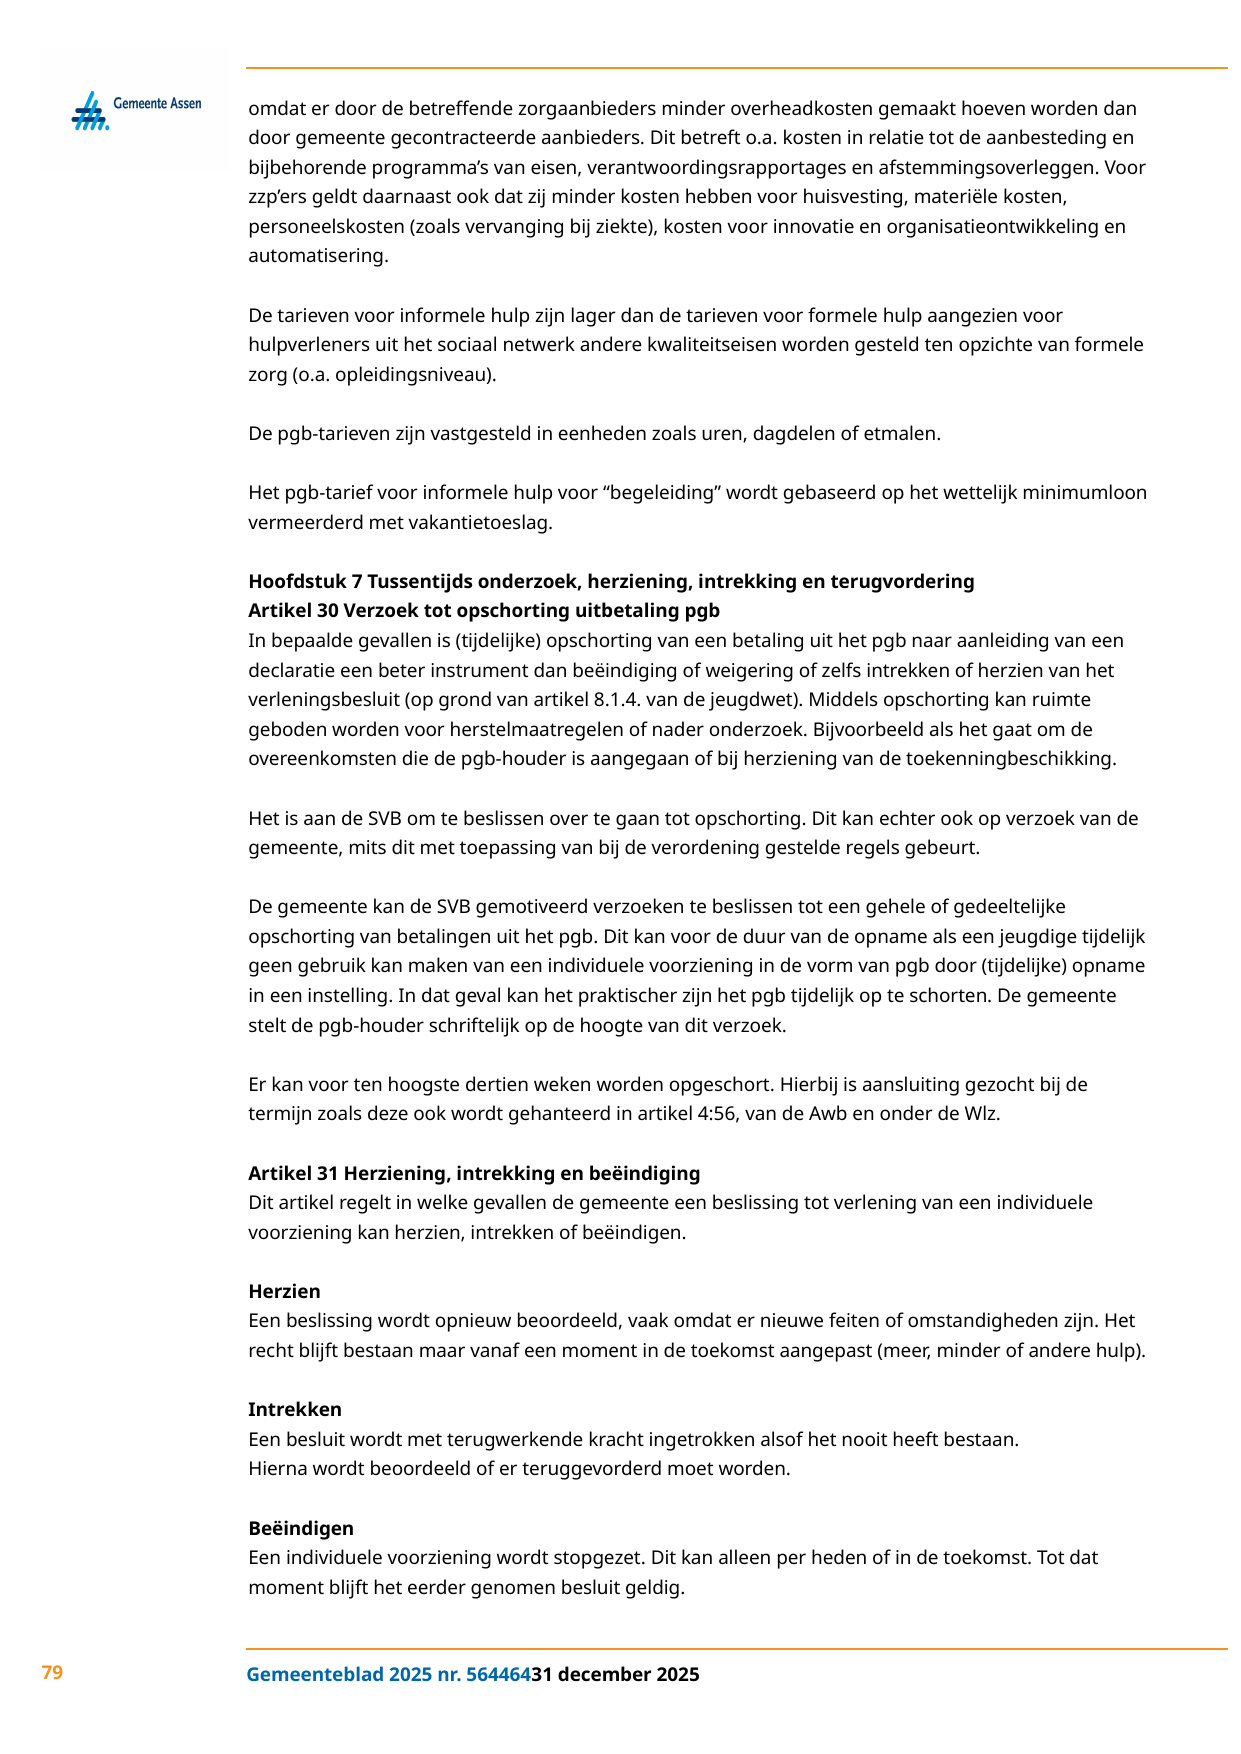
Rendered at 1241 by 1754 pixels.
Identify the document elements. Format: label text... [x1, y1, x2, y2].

text In bepaalde gevallen is (tijdelijke) opschorting van een betaling uit het pgb naar aanleiding van een declaratie een beter instrument dan beëindiging of weigering of zelfs intrekken of herzien van het verleningsbesluit (op grond van artikel 8.1.4. van de jeugdwet). Middels opschorting kan ruimte geboden worden voor herstelmaatregelen of nader onderzoek. Bijvoorbeeld als het gaat om de overeenkomsten die de pgb-houder is aangegaan of bij herziening van de toekenningbeschikking. [248, 627, 1152, 771]
text Dit artikel regelt in welke gevallen de gemeente een beslissing tot verlening van een individuele voorziening kan herzien, intrekken of beëindigen. [248, 1189, 1152, 1245]
text omdat er door de betreffende zorgaanbieders minder overheadkosten gemaakt hoeven worden dan door gemeente gecontracteerde aanbieders. Dit betreft o.a. kosten in relatie tot de aanbesteding en bijbehorende programma’s van eisen, verantwoordingsrapportages en afstemmingsoverleggen. Voor zzp’ers geldt daarnaast ook dat zij minder kosten hebben voor huisvesting, materiële kosten, personeelskosten (zoals vervanging bij ziekte), kosten voor innovatie en organisatieontwikkeling en automatisering. [248, 95, 1152, 268]
text Het pgb-tarief voor informele hulp voor “begeleiding” wordt gebaseerd op het wettelijk minimumloon vermeerderd met vakantietoeslag. [248, 479, 1152, 535]
text Artikel 31 Herziening, intrekking en beëindiging [248, 1160, 1152, 1186]
text Er kan voor ten hoogste dertien weken worden opgeschort. Hierbij is aansluiting gezocht bij de termijn zoals deze ook wordt gehanteerd in artikel 4:56, van de Awb en onder de Wlz. [248, 1071, 1152, 1126]
picture [41, 47, 231, 172]
text Een individuele voorziening wordt stopgezet. Dit kan alleen per heden of in de toekomst. Tot dat moment blijft het eerder genomen besluit geldig. [248, 1544, 1152, 1600]
text Hoofdstuk 7 Tussentijds onderzoek, herziening, intrekking en terugvordering [248, 568, 1152, 594]
text Een beslissing wordt opnieuw beoordeeld, vaak omdat er nieuwe feiten of omstandigheden zijn. Het recht blijft bestaan maar vanaf een moment in de toekomst aangepast (meer, minder of andere hulp). [248, 1308, 1152, 1363]
text De pgb-tarieven zijn vastgesteld in eenheden zoals uren, dagdelen of etmalen. [248, 420, 1152, 446]
text Artikel 30 Verzoek tot opschorting uitbetaling pgb [248, 598, 1152, 623]
text Herzien [248, 1278, 1152, 1304]
text Hierna wordt beoordeeld of er teruggevorderd moet worden. [248, 1456, 1152, 1481]
text Intrekken [248, 1396, 1152, 1422]
text Een besluit wordt met terugwerkende kracht ingetrokken alsof het nooit heeft bestaan. [248, 1426, 1152, 1452]
text De tarieven voor informele hulp zijn lager dan de tarieven voor formele hulp aangezien voor hulpverleners uit het sociaal netwerk andere kwaliteitseisen worden gesteld ten opzichte van formele zorg (o.a. opleidingsniveau). [248, 302, 1152, 387]
text De gemeente kan de SVB gemotiveerd verzoeken te beslissen tot een gehele of gedeeltelijke opschorting van betalingen uit het pgb. Dit kan voor de duur van de opname als een jeugdige tijdelijk geen gebruik kan maken van een individuele voorziening in de vorm van pgb door (tijdelijke) opname in een instelling. In dat geval kan het praktischer zijn het pgb tijdelijk op te schorten. De gemeente stelt de pgb-houder schriftelijk op de hoogte van dit verzoek. [248, 893, 1152, 1038]
text Beëindigen [248, 1515, 1152, 1541]
text Het is aan de SVB om te beslissen over te gaan tot opschorting. Dit kan echter ook op verzoek van de gemeente, mits dit met toepassing van bij de verordening gestelde regels gebeurt. [248, 805, 1152, 860]
